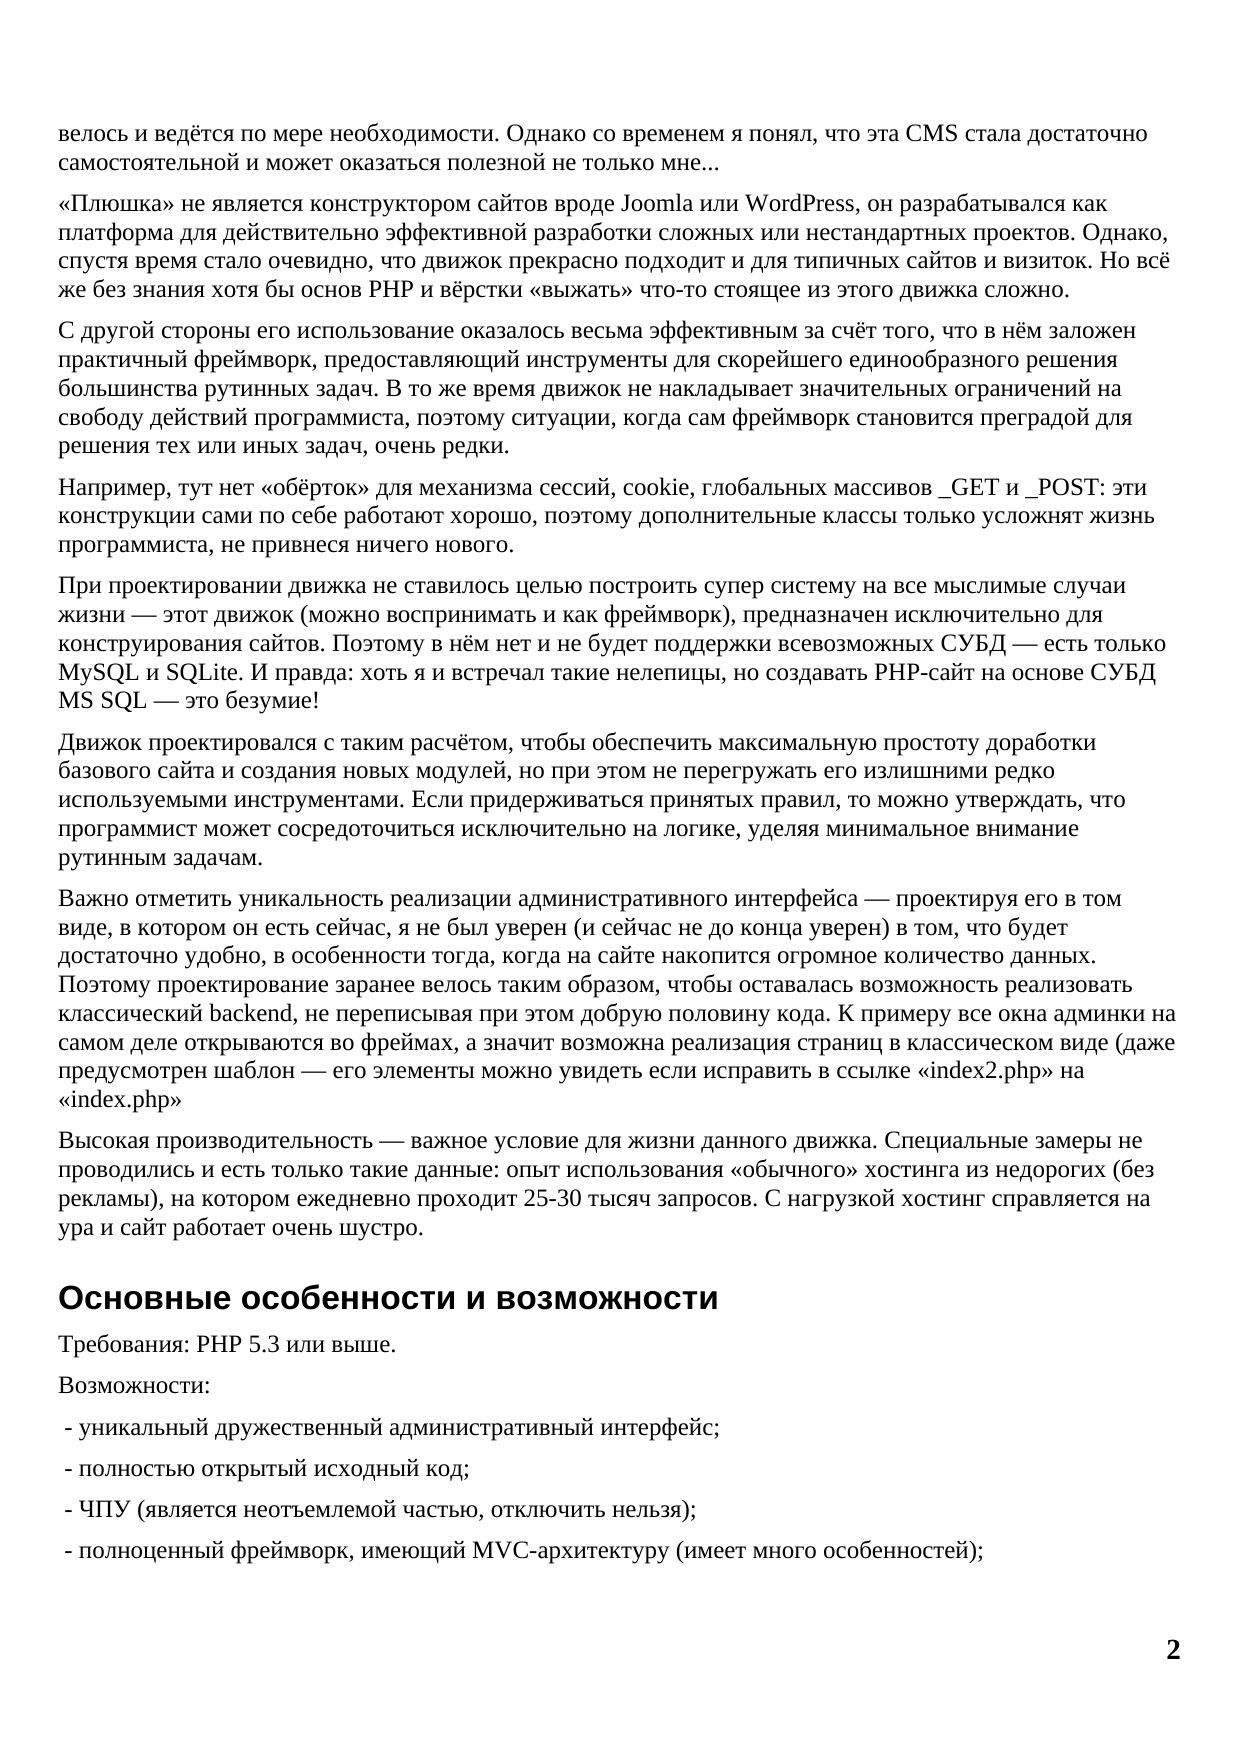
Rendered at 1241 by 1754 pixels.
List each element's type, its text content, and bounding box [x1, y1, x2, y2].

text Например, тут нет «обёрток» для механизма сессий, cookie, глобальных массивов _GET и _POST: эти конструкции сами по себе работают хорошо, поэтому дополнительные классы только усложнят жизнь программиста, не привнеся ничего нового. [58, 472, 1181, 558]
text Важно отметить уникальность реализации административного интерфейса — проектируя его в том виде, в котором он есть сейчас, я не был уверен (и сейчас не до конца уверен) в том, что будет достаточно удобно, в особенности тогда, когда на сайте накопится огромное количество данных. Поэтому проектирование заранее велось таким образом, чтобы оставалась возможность реализовать классический backend, не переписывая при этом добрую половину кода. К примеру все окна админки на самом деле открываются во фреймах, а значит возможна реализация страниц в классическом виде (даже предусмотрен шаблон — его элементы можно увидеть если исправить в ссылке «index2.php» на «index.php» [58, 883, 1181, 1113]
text Высокая производительность — важное условие для жизни данного движка. Специальные замеры не проводились и есть только такие данные: опыт использования «обычного» хостинга из недорогих (без рекламы), на котором ежедневно проходит 25-30 тысяч запросов. С нагрузкой хостинг справляется на ура и сайт работает очень шустро. [58, 1126, 1181, 1241]
text Движок проектировался с таким расчётом, чтобы обеспечить максимальную простоту доработки базового сайта и создания новых модулей, но при этом не перегружать его излишними редко используемыми инструментами. Если придерживаться принятых правил, то можно утверждать, что программист может сосредоточиться исключительно на логике, уделяя минимальное внимание рутинным задачам. [58, 727, 1181, 871]
text - уникальный дружественный административный интерфейс; [58, 1412, 1181, 1441]
text - полноценный фреймворк, имеющий MVC-архитектуру (имеет много особенностей); [58, 1536, 1181, 1564]
text велось и ведётся по мере необходимости. Однако со временем я понял, что эта CMS стала достаточно самостоятельной и может оказаться полезной не только мне... [58, 118, 1181, 176]
text При проектировании движка не ставилось целью построить супер систему на все мыслимые случаи жизни — этот движок (можно воспринимать и как фреймворк), предназначен исключительно для конструирования сайтов. Поэтому в нём нет и не будет поддержки всевозможных СУБД — есть только MySQL и SQLite. И правда: хоть я и встречал такие нелепицы, но создавать PHP-сайт на основе СУБД MS SQL — это безумие! [58, 571, 1181, 714]
text «Плюшка» не является конструктором сайтов вроде Joomla или WordPress, он разрабатывался как платформа для действительно эффективной разработки сложных или нестандартных проектов. Однако, спустя время стало очевидно, что движок прекрасно подходит и для типичных сайтов и визиток. Но всё же без знания хотя бы основ PHP и вёрстки «выжать» что-то стоящее из этого движка сложно. [58, 188, 1181, 303]
text Возможности: [58, 1371, 1181, 1399]
subtitle Основные особенности и возможности [58, 1278, 1181, 1317]
text - ЧПУ (является неотъемлемой частью, отключить нельзя); [58, 1494, 1181, 1523]
text Требования: PHP 5.3 или выше. [58, 1329, 1181, 1358]
text С другой стороны его использование оказалось весьма эффективным за счёт того, что в нём заложен практичный фреймворк, предоставляющий инструменты для скорейшего единообразного решения большинства рутинных задач. В то же время движок не накладывает значительных ограничений на свободу действий программиста, поэтому ситуации, когда сам фреймворк становится преградой для решения тех или иных задач, очень редки. [58, 316, 1181, 459]
text - полностью открытый исходный код; [58, 1453, 1181, 1482]
